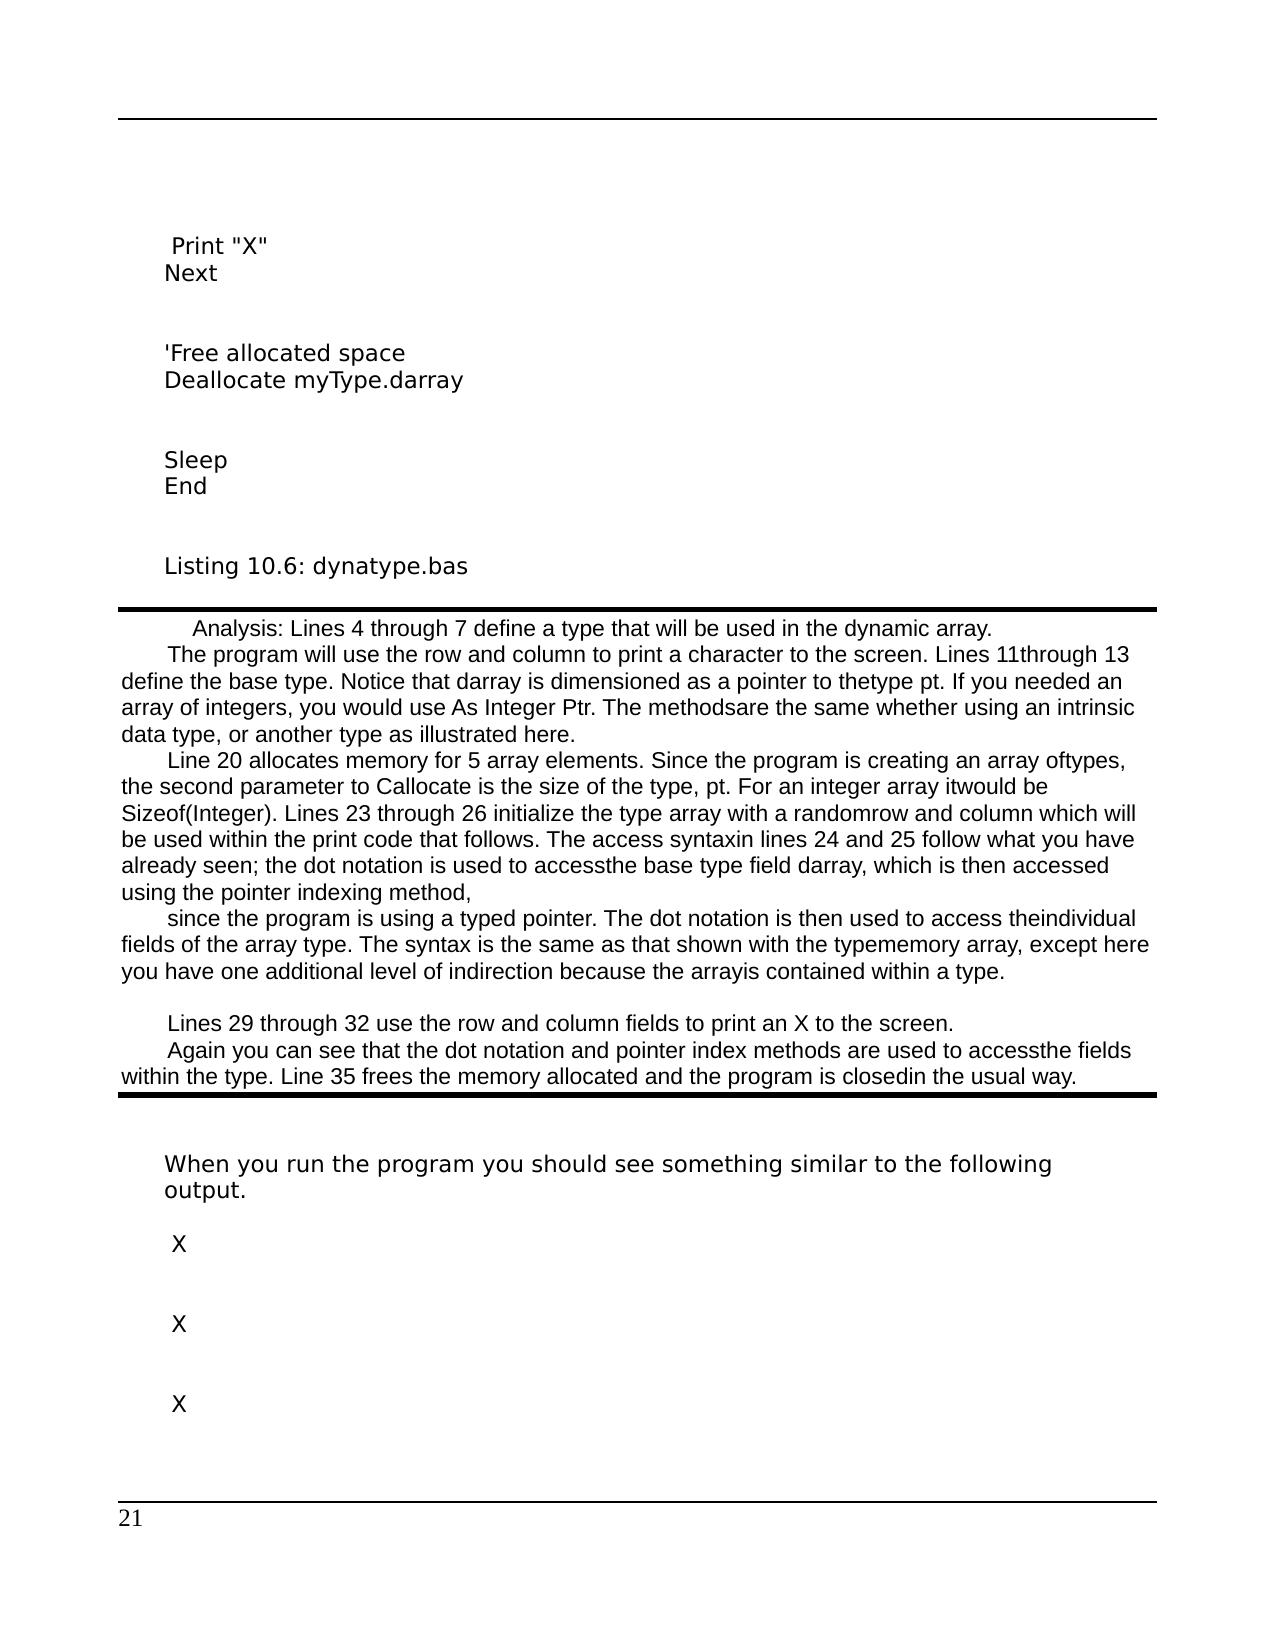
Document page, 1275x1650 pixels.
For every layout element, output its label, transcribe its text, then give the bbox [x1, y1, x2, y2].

text X [118, 1391, 1157, 1418]
text Analysis: Lines 4 through 7 define a type that will be used in the dynamic array. [118, 612, 1157, 633]
text Line 20 allocates memory for 5 array elements. Since the program is creating an array oftypes, the second parameter to Callocate is the size of the type, pt. For an integer array itwould be Sizeof(Integer). Lines 23 through 26 initialize the type array with a randomrow and column which will be used within the print code that follows. The access syntaxin lines 24 and 25 follow what you have already seen; the dot notation is used to accessthe base type field darray, which is then accessed using the pointer indexing method, [118, 739, 1157, 897]
text Again you can see that the dot notation and pointer index methods are used to accessthe fields within the type. Line 35 frees the memory allocated and the program is closedin the usual way. [118, 1028, 1157, 1092]
text End [118, 473, 1157, 500]
text 'Free allocated space [118, 340, 1157, 367]
text Sleep [118, 447, 1157, 473]
text Lines 29 through 32 use the row and column fields to print an X to the screen. [118, 1002, 1157, 1028]
text since the program is using a typed pointer. The dot notation is then used to access theindividual fields of the array type. The syntax is the same as that shown with the typememory array, except here you have one additional level of indirection because the arrayis contained within a type. [118, 897, 1157, 984]
text Listing 10.6: dynatype.bas [118, 553, 1157, 580]
text Print "X" [118, 233, 1157, 260]
text Deallocate myType.darray [118, 367, 1157, 393]
text X [118, 1311, 1157, 1338]
text Next [118, 260, 1157, 287]
text The program will use the row and column to print a character to the screen. Lines 11through 13 define the base type. Notice that darray is dimensioned as a pointer to thetype pt. If you needed an array of integers, you would use As Integer Ptr. The methodsare the same whether using an intrinsic data type, or another type as illustrated here. [118, 633, 1157, 739]
text When you run the program you should see something similar to the following [118, 1151, 1157, 1178]
text output. [118, 1178, 1157, 1204]
text X [118, 1231, 1157, 1258]
